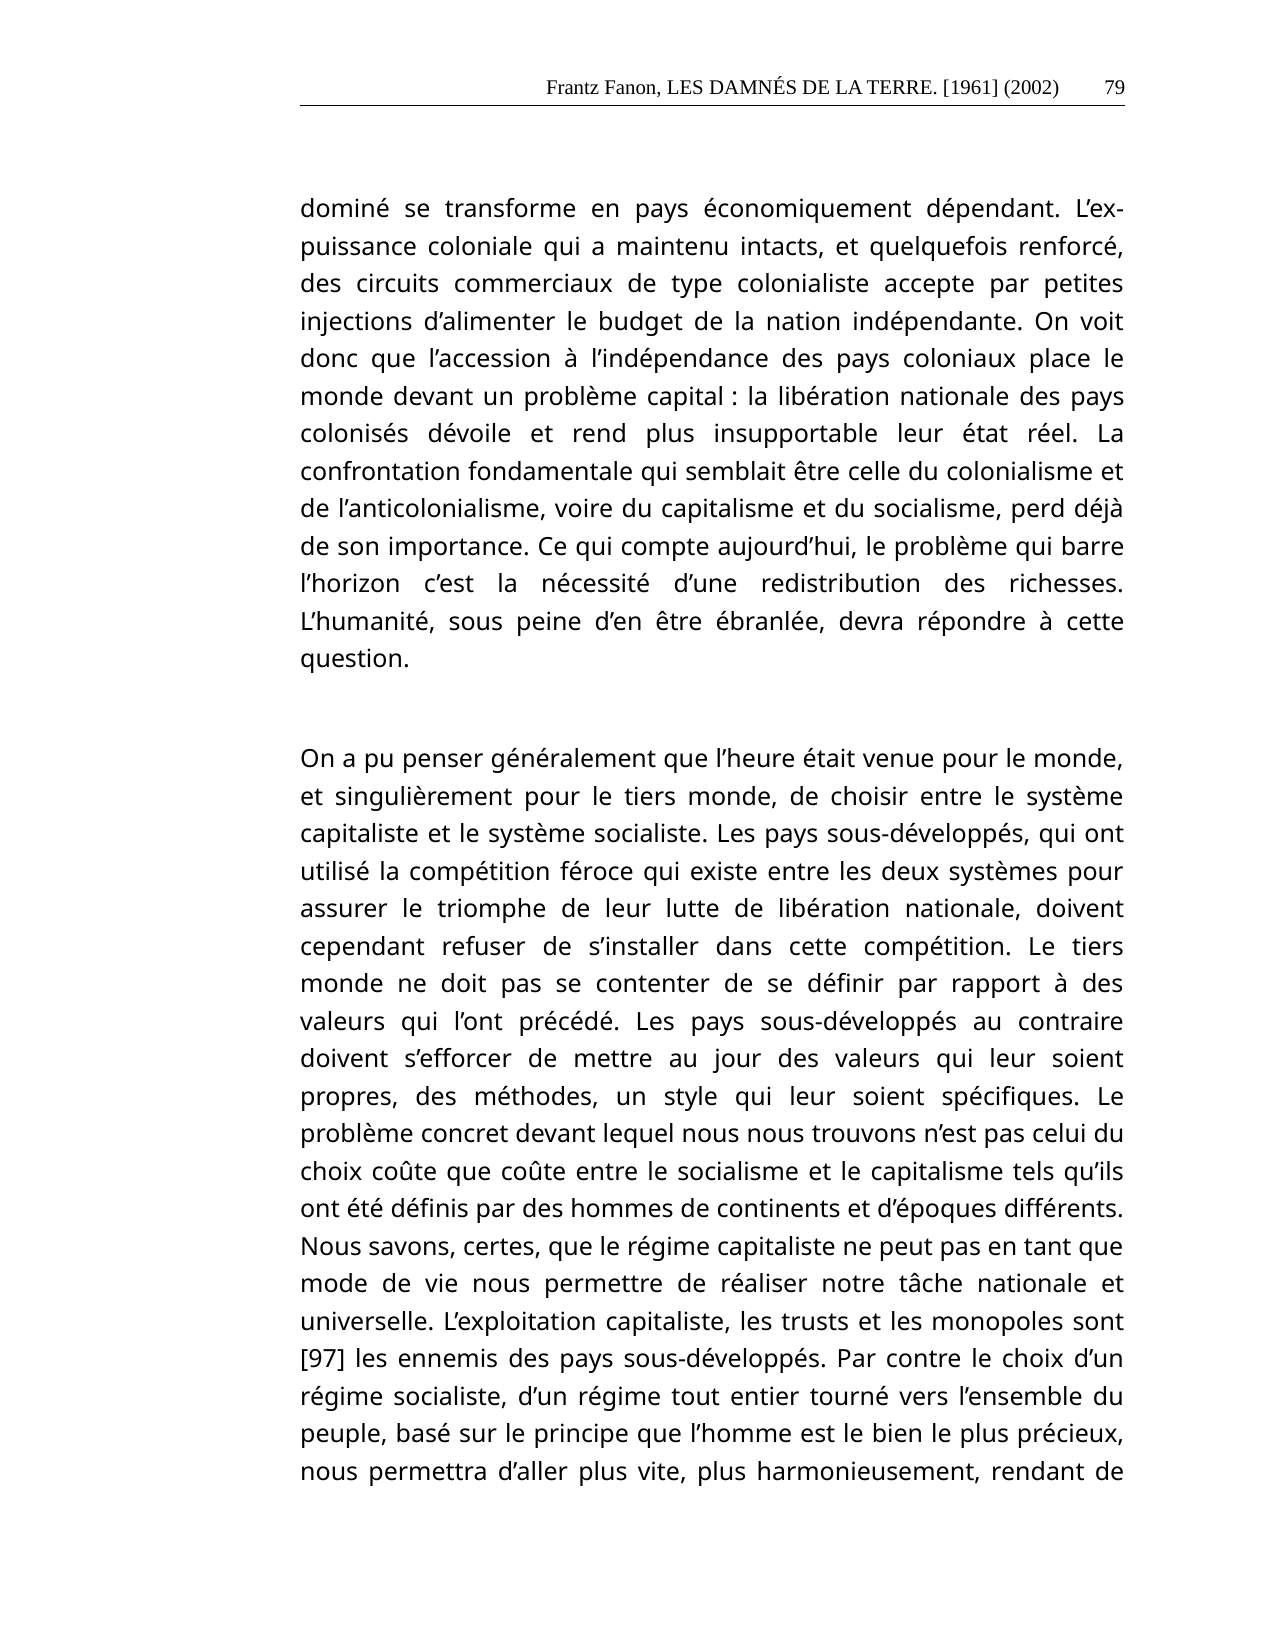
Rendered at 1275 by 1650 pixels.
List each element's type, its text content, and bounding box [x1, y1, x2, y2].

text dominé se transforme en pays économiquement dépendant. L’ex-puissance coloniale qui a maintenu intacts, et quelquefois renforcé, des circuits commerciaux de type colonialiste accepte par petites injections d’alimenter le budget de la nation indépendante. On voit donc que l’accession à l’indépendance des pays coloniaux place le monde devant un problème capital : la libération nationale des pays colonisés dévoile et rend plus insupportable leur état réel. La confrontation fondamentale qui semblait être celle du colonialisme et de l’anticolonialisme, voire du capitalisme et du socialisme, perd déjà de son importance. Ce qui compte aujourd’hui, le problème qui barre l’horizon c’est la nécessité d’une redistribution des richesses. L’humanité, sous peine d’en être ébranlée, devra répondre à cette question. [300, 187, 1125, 675]
text On a pu penser généralement que l’heure était venue pour le monde, et singulièrement pour le tiers monde, de choisir entre le système capitaliste et le système socialiste. Les pays sous-développés, qui ont utilisé la compétition féroce qui existe entre les deux systèmes pour assurer le triomphe de leur lutte de libération nationale, doivent cependant refuser de s’installer dans cette compétition. Le tiers monde ne doit pas se contenter de se définir par rapport à des valeurs qui l’ont précédé. Les pays sous-développés au contraire doivent s’efforcer de mettre au jour des valeurs qui leur soient propres, des méthodes, un style qui leur soient spécifiques. Le problème concret devant lequel nous nous trouvons n’est pas celui du choix coûte que coûte entre le socialisme et le capitalisme tels qu’ils ont été définis par des hommes de continents et d’époques différents. Nous savons, certes, que le régime capitaliste ne peut pas en tant que mode de vie nous permettre de réaliser notre tâche nationale et universelle. L’exploitation capitaliste, les trusts et les monopoles sont [97] les ennemis des pays sous-développés. Par contre le choix d’un régime socialiste, d’un régime tout entier tourné vers l’ensemble du peuple, basé sur le principe que l’homme est le bien le plus précieux, nous permettra d’aller plus vite, plus harmonieusement, rendant de [300, 737, 1125, 1487]
